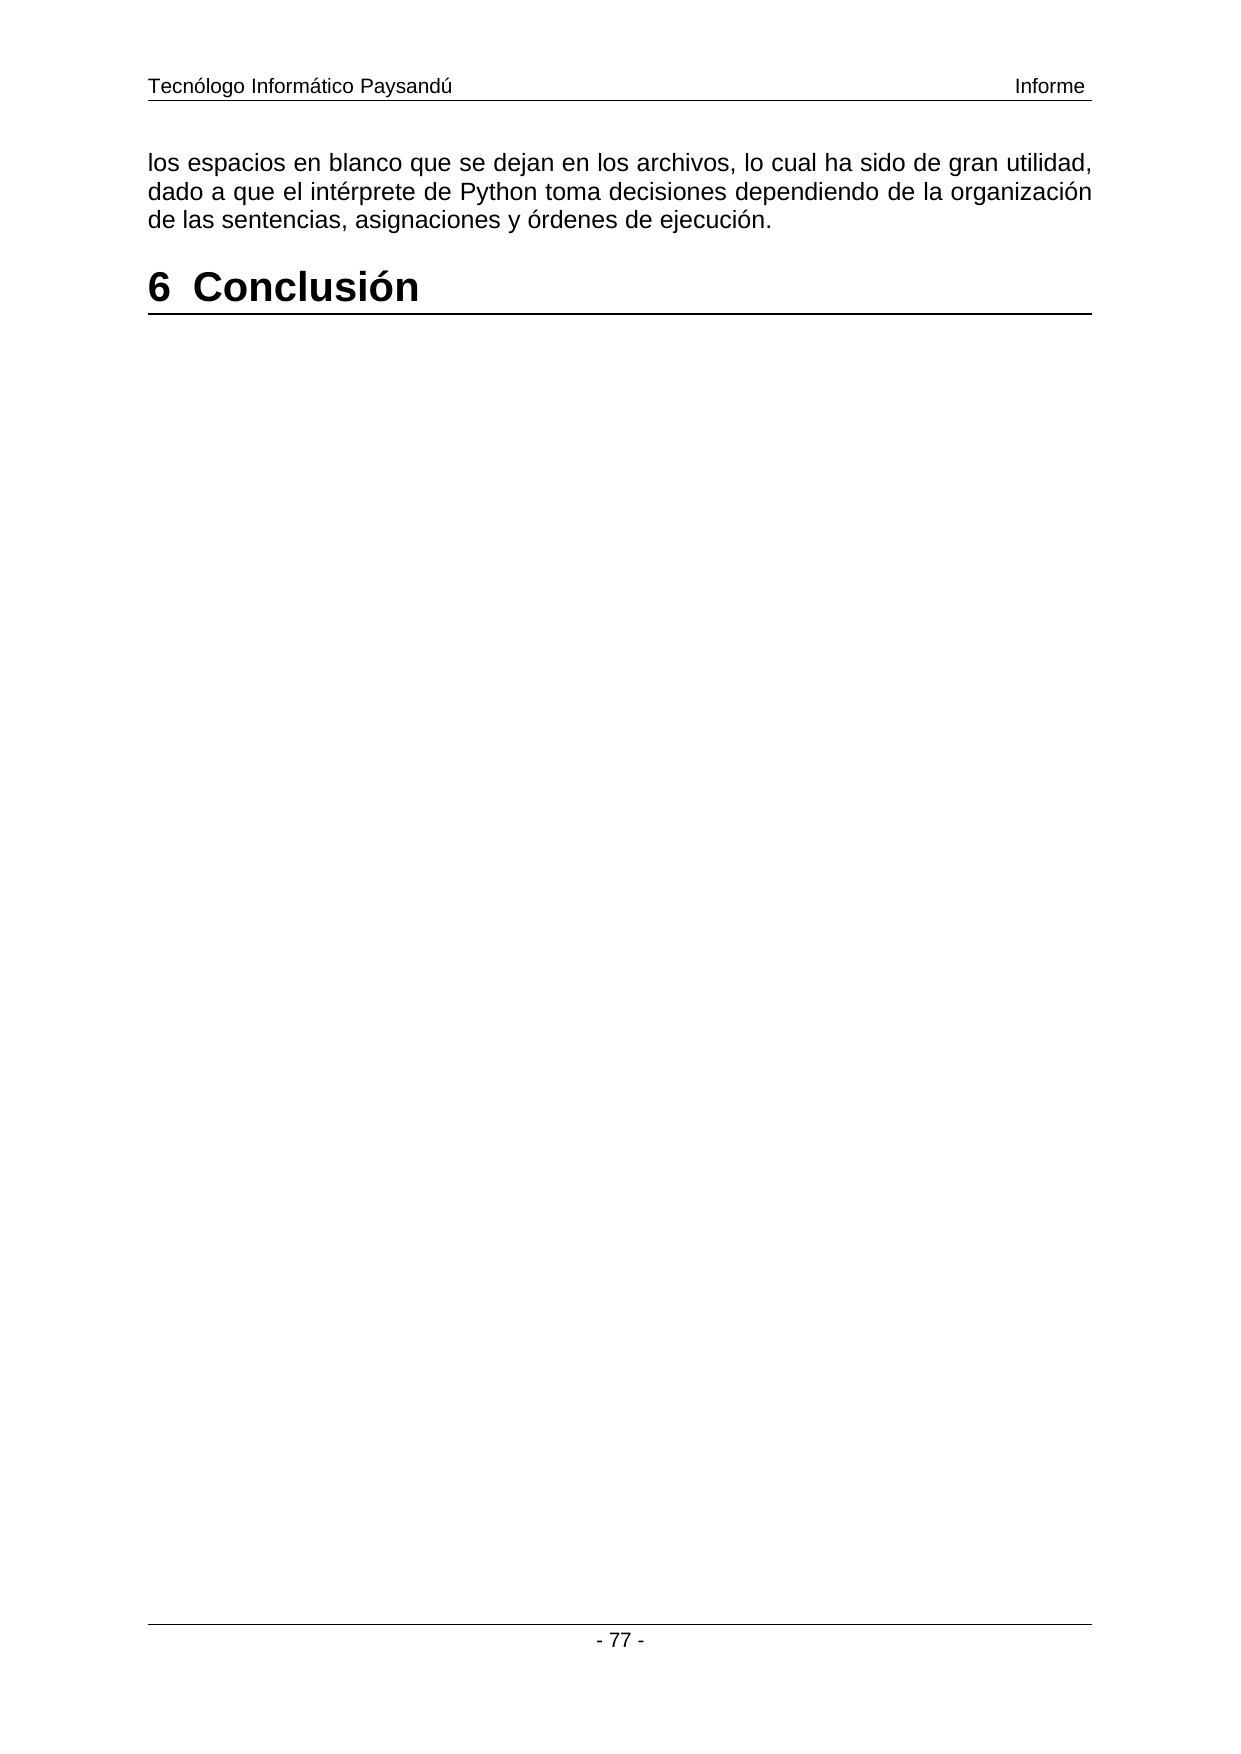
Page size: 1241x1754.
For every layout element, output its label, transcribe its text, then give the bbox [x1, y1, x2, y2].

subtitle Conclusión [148, 263, 1092, 313]
text los espacios en blanco que se dejan en los archivos, lo cual ha sido de gran utilidad, dado a que el intérprete de Python toma decisiones dependiendo de la organización de las sentencias, asignaciones y órdenes de ejecución. [148, 148, 1092, 234]
